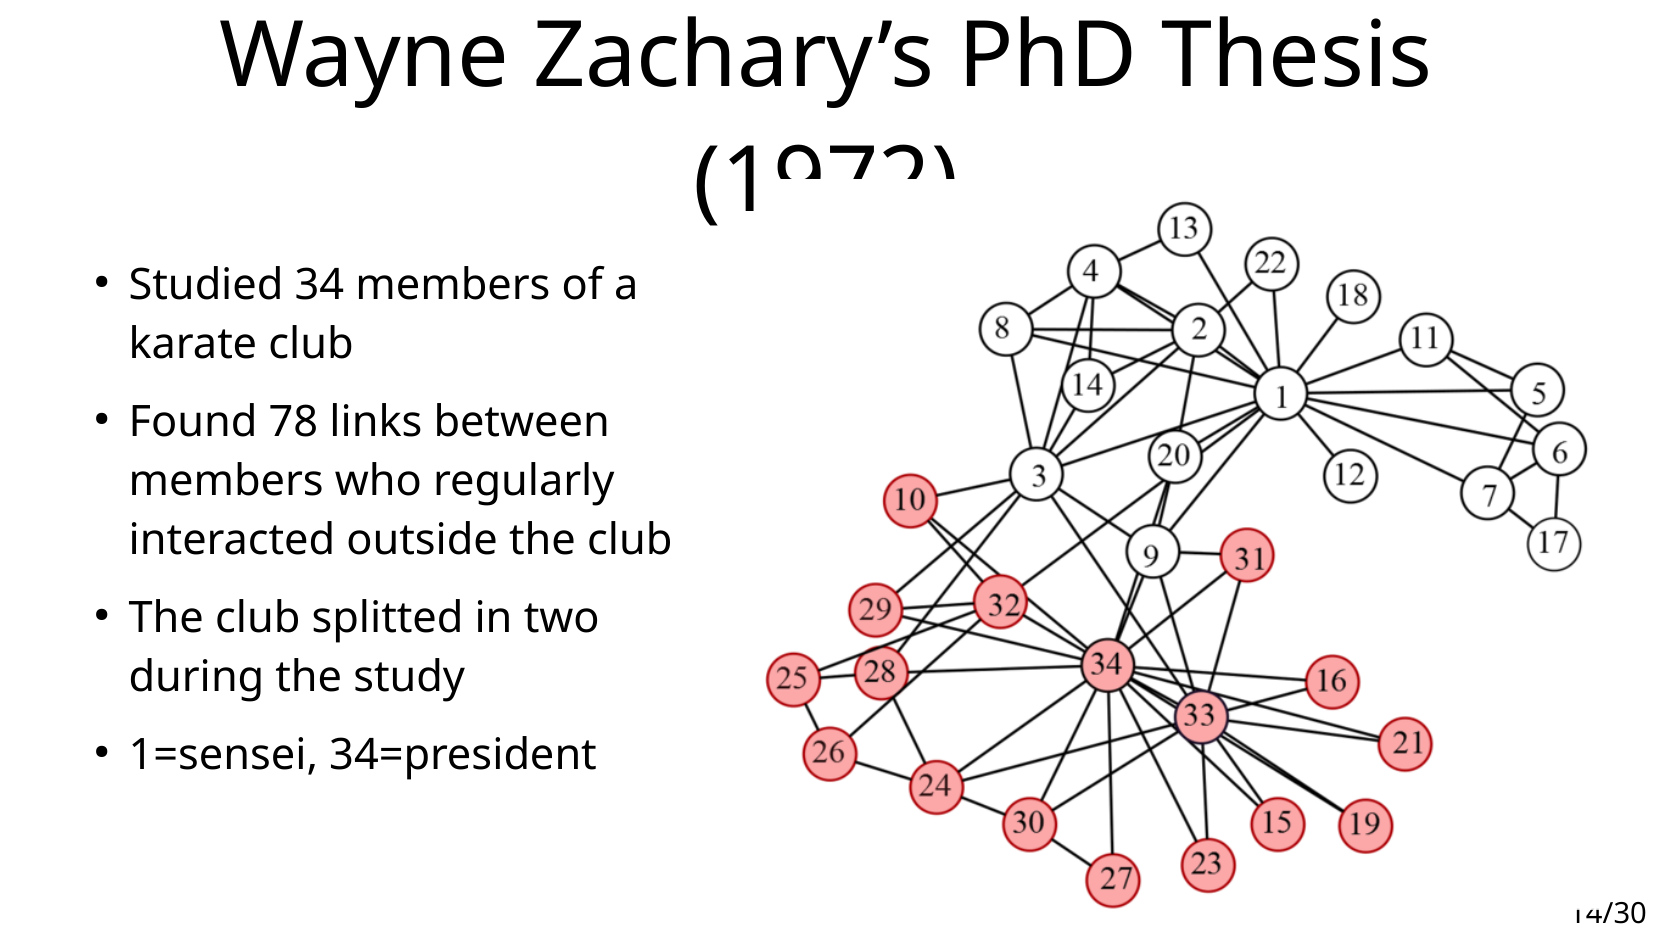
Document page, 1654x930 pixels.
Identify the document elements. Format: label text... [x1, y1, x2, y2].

picture [765, 179, 1603, 911]
title Wayne Zachary’s PhD Thesis (1972) [82, 1, 1571, 225]
list Studied 34 members of a karate club Found 78 links between members who regularly interacted outside the club The club splitted in two during the study 1=sensei, 34=president [82, 253, 706, 793]
